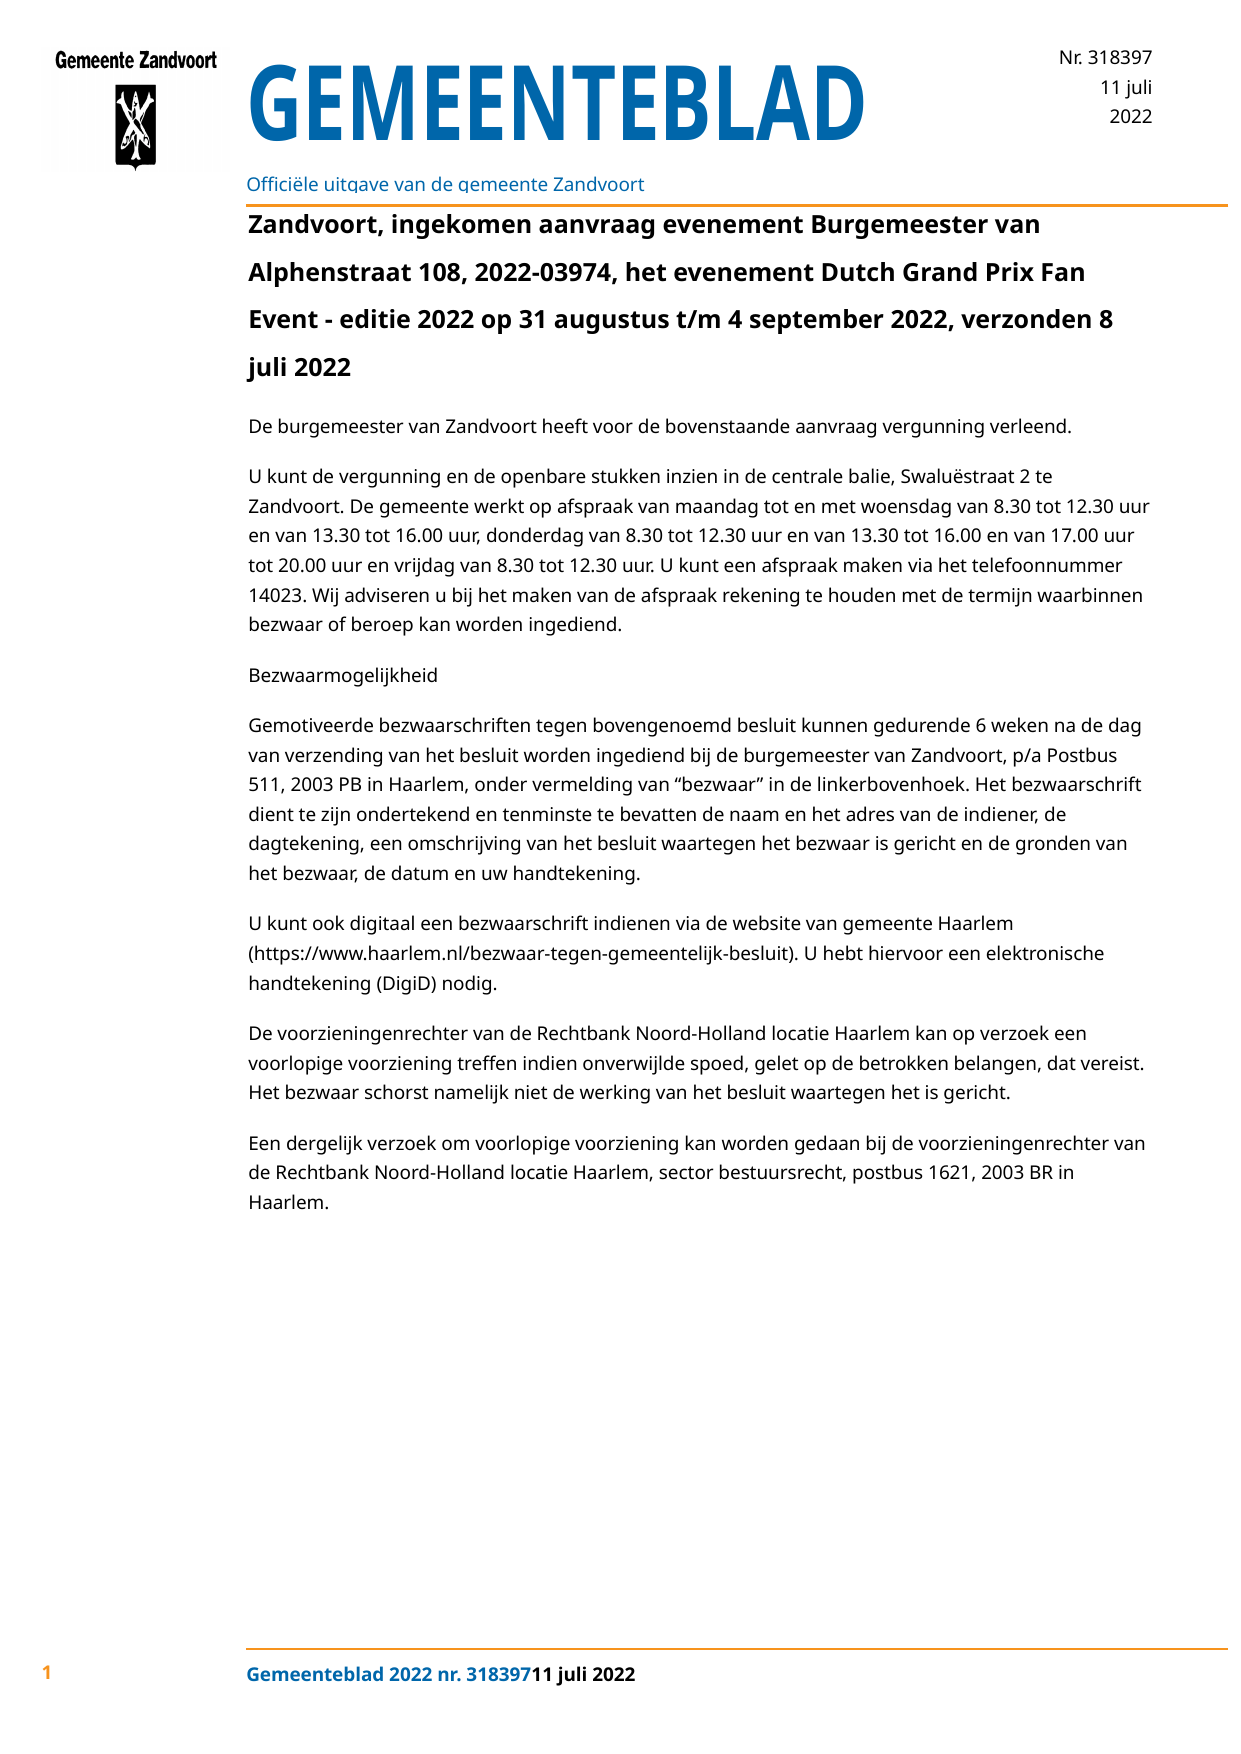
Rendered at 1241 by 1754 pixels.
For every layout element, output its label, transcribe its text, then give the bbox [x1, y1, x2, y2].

picture [41, 47, 231, 172]
text U kunt de vergunning en de openbare stukken inzien in de centrale balie, Swaluëstraat 2 te Zandvoort. De gemeente werkt op afspraak van maandag tot en met woensdag van 8.30 tot 12.30 uur en van 13.30 tot 16.00 uur, donderdag van 8.30 tot 12.30 uur en van 13.30 tot 16.00 en van 17.00 uur tot 20.00 uur en vrijdag van 8.30 tot 12.30 uur. U kunt een afspraak maken via het telefoonnummer 14023. Wij adviseren u bij het maken van de afspraak rekening te houden met de termijn waarbinnen bezwaar of beroep kan worden ingediend. [248, 463, 1152, 637]
text De voorzieningenrechter van de Rechtbank Noord-Holland locatie Haarlem kan op verzoek een voorlopige voorziening treffen indien onverwijlde spoed, gelet op de betrokken belangen, dat vereist. Het bezwaar schorst namelijk niet de werking van het besluit waartegen het is gericht. [248, 1020, 1152, 1105]
text Bezwaarmogelijkheid [248, 662, 1152, 688]
text De burgemeester van Zandvoort heeft voor de bovenstaande aanvraag vergunning verleend. [248, 413, 1152, 439]
text Gemotiveerde bezwaarschriften tegen bovengenoemd besluit kunnen gedurende 6 weken na de dag van verzending van het besluit worden ingediend bij de burgemeester van Zandvoort, p/a Postbus 511, 2003 PB in Haarlem, onder vermelding van “bezwaar” in de linkerbovenhoek. Het bezwaarschrift dient te zijn ondertekend en tenminste te bevatten de naam en het adres van de indiener, de dagtekening, een omschrijving van het besluit waartegen het bezwaar is gericht en de gronden van het bezwaar, de datum en uw handtekening. [248, 712, 1152, 886]
text Een dergelijk verzoek om voorlopige voorziening kan worden gedaan bij de voorzieningenrechter van de Rechtbank Noord-Holland locatie Haarlem, sector bestuursrecht, postbus 1621, 2003 BR in Haarlem. [248, 1130, 1152, 1215]
text Zandvoort, ingekomen aanvraag evenement Burgemeester van Alphenstraat 108, 2022-03974, het evenement Dutch Grand Prix Fan Event - editie 2022 op 31 augustus t/m 4 september 2022, verzonden 8 juli 2022 [248, 207, 1152, 384]
text U kunt ook digitaal een bezwaarschrift indienen via de website van gemeente Haarlem (https://www.haarlem.nl/bezwaar-tegen-gemeentelijk-besluit). U hebt hiervoor een elektronische handtekening (DigiD) nodig. [248, 911, 1152, 996]
